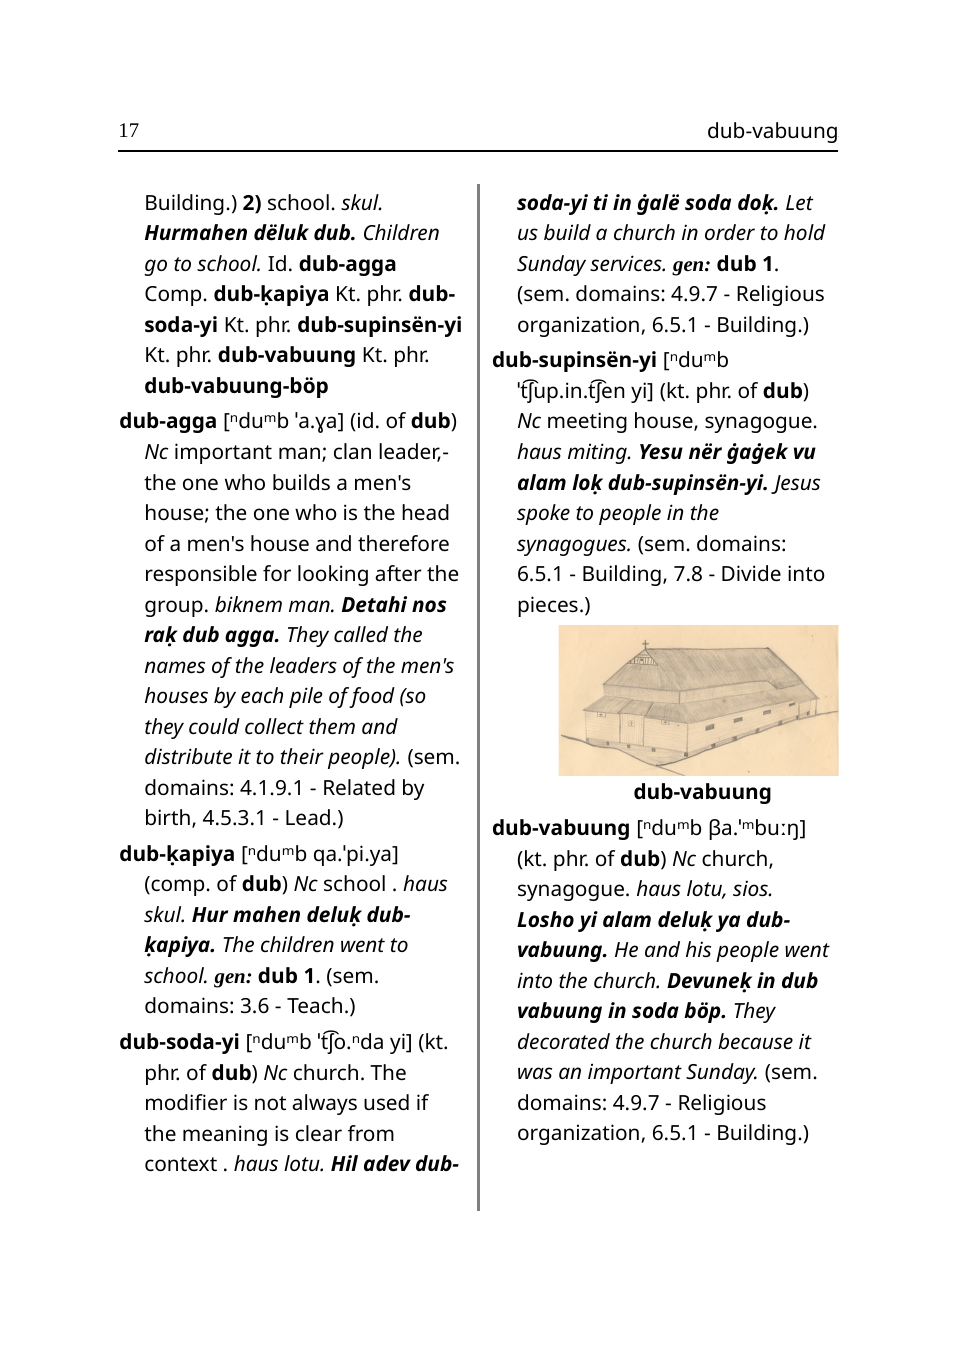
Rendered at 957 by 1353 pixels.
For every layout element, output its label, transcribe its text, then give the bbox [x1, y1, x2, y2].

text dub-vabuung [568, 776, 837, 810]
text dub-ḳapiya [ⁿduᵐb qa.ˈpi.ya] (comp. of dub) Nc school . haus skul. Hur mahen deluḳ dub-ḳapiya. The children went to school. gen: dub 1. (sem. domains: 3.6 - Teach.) [119, 836, 465, 1024]
text dub-agga [ⁿduᵐb ˈa.ɣa] (id. of dub) Nc important man; clan leader,-the one who builds a men's house; the one who is the head of a men's house and therefore responsible for looking after the group. biknem man. Detahi nos raḳ dub agga. They called the names of the leaders of the men's houses by each pile of food (so they could collect them and distribute it to their people). (sem. domains: 4.1.9.1 - Related by birth, 4.5.3.1 - Lead.) [119, 403, 465, 836]
text dub-supinsën-yi [ⁿduᵐb ˈt͡ʃup.in.t͡ʃen yi] (kt. phr. of dub) Nc meeting house, synagogue. haus miting. Yesu nër ġaġek vu alam loḳ dub-supinsën-yi. Jesus spoke to people in the synagogues. (sem. domains: 6.5.1 - Building, 7.8 - Divide into pieces.) [492, 342, 837, 622]
text soda-yi ti in ġalë soda doḳ. Let us build a church in order to hold Sunday services. gen: dub 1. (sem. domains: 4.9.7 - Religious organization, 6.5.1 - Building.) [492, 186, 837, 342]
picture [558, 625, 839, 776]
text dub-vabuung [ⁿduᵐb βa.ˈᵐbuːŋ] (kt. phr. of dub) Nc church, synagogue. haus lotu, sios. Losho yi alam deluḳ ya dub-vabuung. He and his people went into the church. Devuneḳ in dub vabuung in soda böp. They decorated the church because it was an important Sunday. (sem. domains: 4.9.7 - Religious organization, 6.5.1 - Building.) [492, 622, 837, 1151]
text dub-soda-yi [ⁿduᵐb ˈt͡ʃo.ⁿda yi] (kt. phr. of dub) Nc church. The modifier is not always used if the meaning is clear from context . haus lotu. Hil adev dub- [119, 1024, 465, 1182]
text - Building.) 2) school. skul. Hurmahen dëluk dub. Children go to school. Id. dub-agga Comp. dub-ḳapiya Kt. phr. dub-soda-yi Kt. phr. dub-supinsën-yi Kt. phr. dub-vabuung Kt. phr. dub-vabuung-böp [119, 186, 465, 403]
